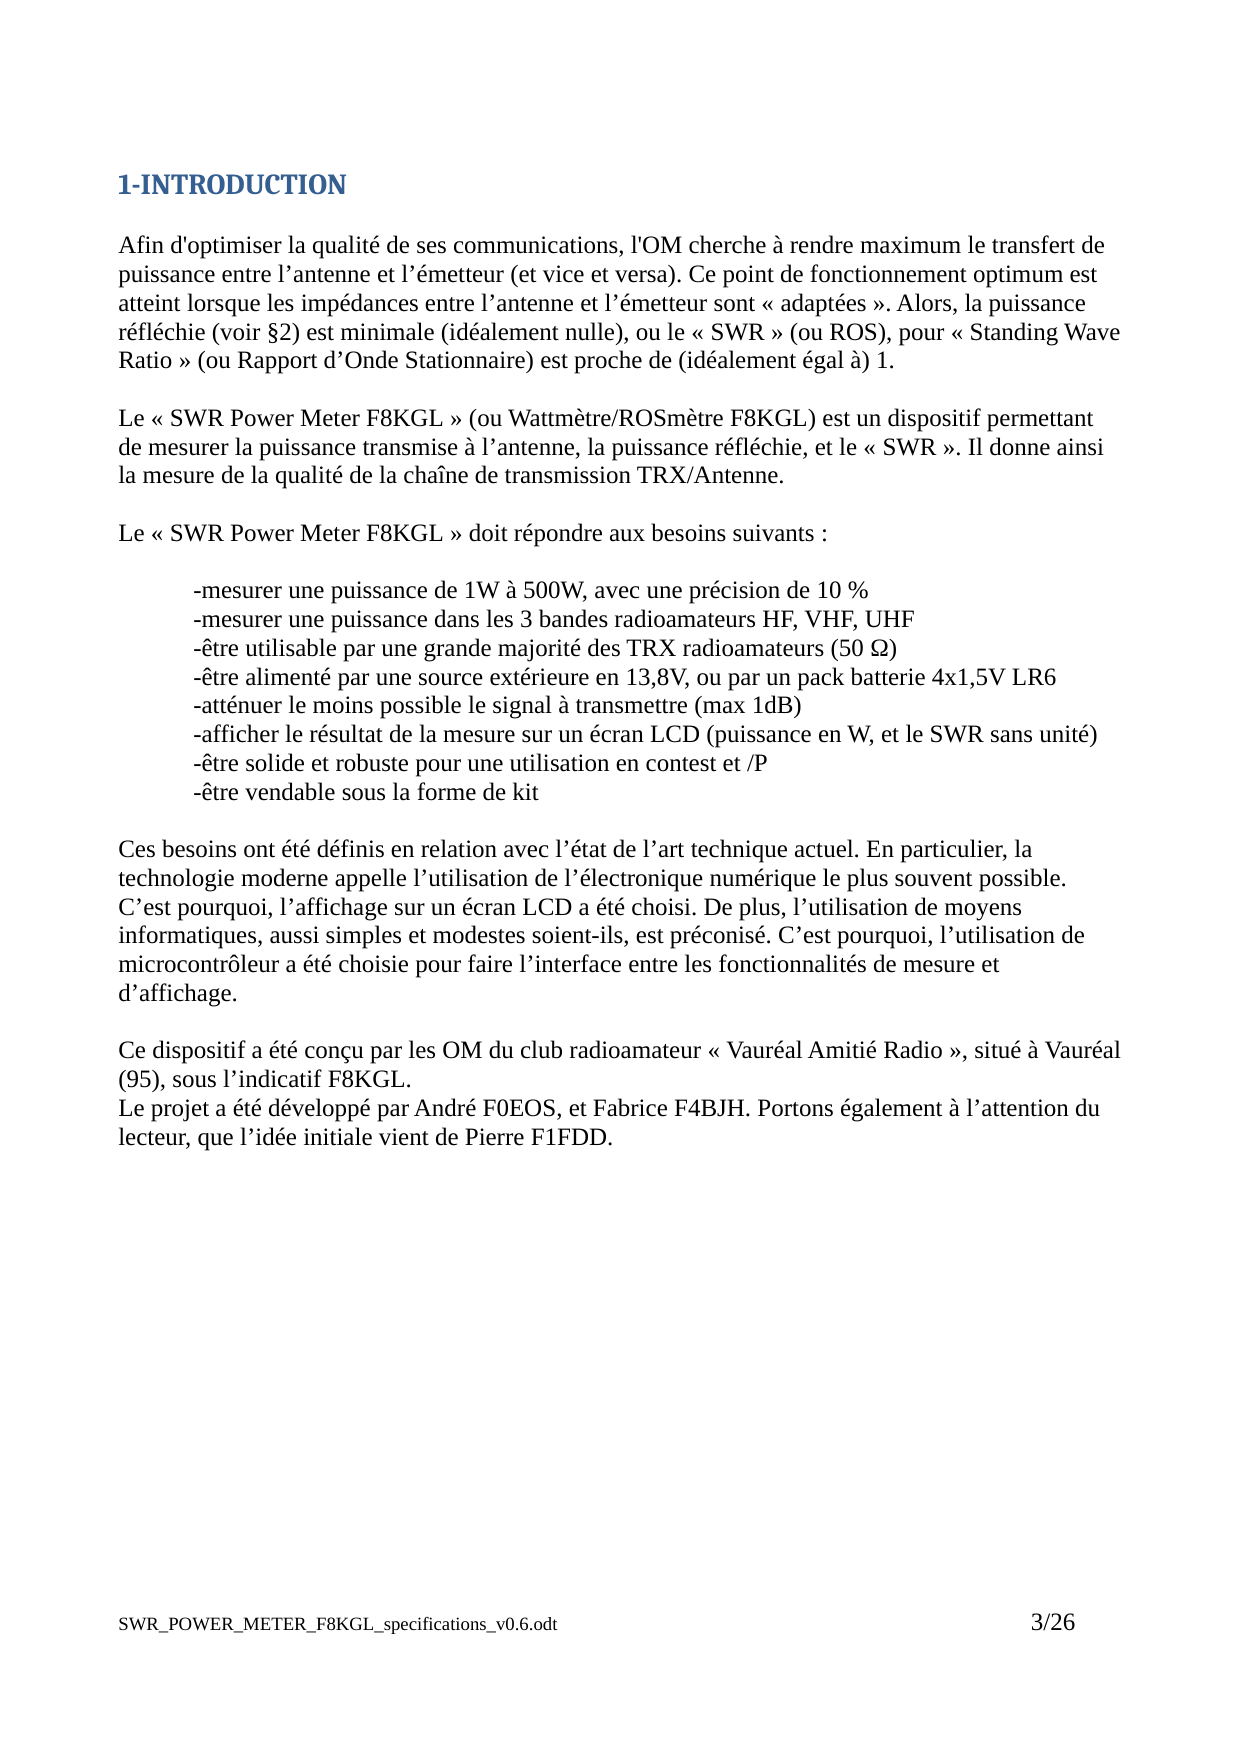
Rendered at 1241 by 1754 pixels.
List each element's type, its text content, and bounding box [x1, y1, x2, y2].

text -afficher le résultat de la mesure sur un écran LCD (puissance en W, et le SWR sans unité) [118, 719, 1122, 748]
text -mesurer une puissance de 1W à 500W, avec une précision de 10 % [118, 575, 1122, 604]
text -mesurer une puissance dans les 3 bandes radioamateurs HF, VHF, UHF [118, 604, 1122, 633]
text -être solide et robuste pour une utilisation en contest et /P [118, 748, 1122, 777]
text -être utilisable par une grande majorité des TRX radioamateurs (50 Ω) [118, 633, 1122, 662]
text Ces besoins ont été définis en relation avec l’état de l’art technique actuel. En particulier, la technologie moderne appelle l’utilisation de l’électronique numérique le plus souvent possible. C’est pourquoi, l’affichage sur un écran LCD a été choisi. De plus, l’utilisation de moyens informatiques, aussi simples et modestes soient-ils, est préconisé. C’est pourquoi, l’utilisation de microcontrôleur a été choisie pour faire l’interface entre les fonctionnalités de mesure et d’affichage. [118, 834, 1122, 1007]
text -être alimenté par une source extérieure en 13,8V, ou par un pack batterie 4x1,5V LR6 [118, 662, 1122, 690]
text -être vendable sous la forme de kit [118, 777, 1122, 805]
text -atténuer le moins possible le signal à transmettre (max 1dB) [118, 690, 1122, 719]
text Afin d'optimiser la qualité de ses communications, l'OM cherche à rendre maximum le transfert de puissance entre l’antenne et l’émetteur (et vice et versa). Ce point de fonctionnement optimum est atteint lorsque les impédances entre l’antenne et l’émetteur sont « adaptées ». Alors, la puissance réfléchie (voir §2) est minimale (idéalement nulle), ou le « SWR » (ou ROS), pour « Standing Wave Ratio » (ou Rapport d’Onde Stationnaire) est proche de (idéalement égal à) 1. [118, 230, 1122, 374]
text Le « SWR Power Meter F8KGL » doit répondre aux besoins suivants : [118, 518, 1122, 547]
text Ce dispositif a été conçu par les OM du club radioamateur « Vauréal Amitié Radio », situé à Vauréal (95), sous l’indicatif F8KGL. [118, 1035, 1122, 1093]
subtitle 1-INTRODUCTION [118, 168, 1122, 202]
text Le projet a été développé par André F0EOS, et Fabrice F4BJH. Portons également à l’attention du lecteur, que l’idée initiale vient de Pierre F1FDD. [118, 1093, 1122, 1150]
text Le « SWR Power Meter F8KGL » (ou Wattmètre/ROSmètre F8KGL) est un dispositif permettant de mesurer la puissance transmise à l’antenne, la puissance réfléchie, et le « SWR ». Il donne ainsi la mesure de la qualité de la chaîne de transmission TRX/Antenne. [118, 403, 1122, 489]
